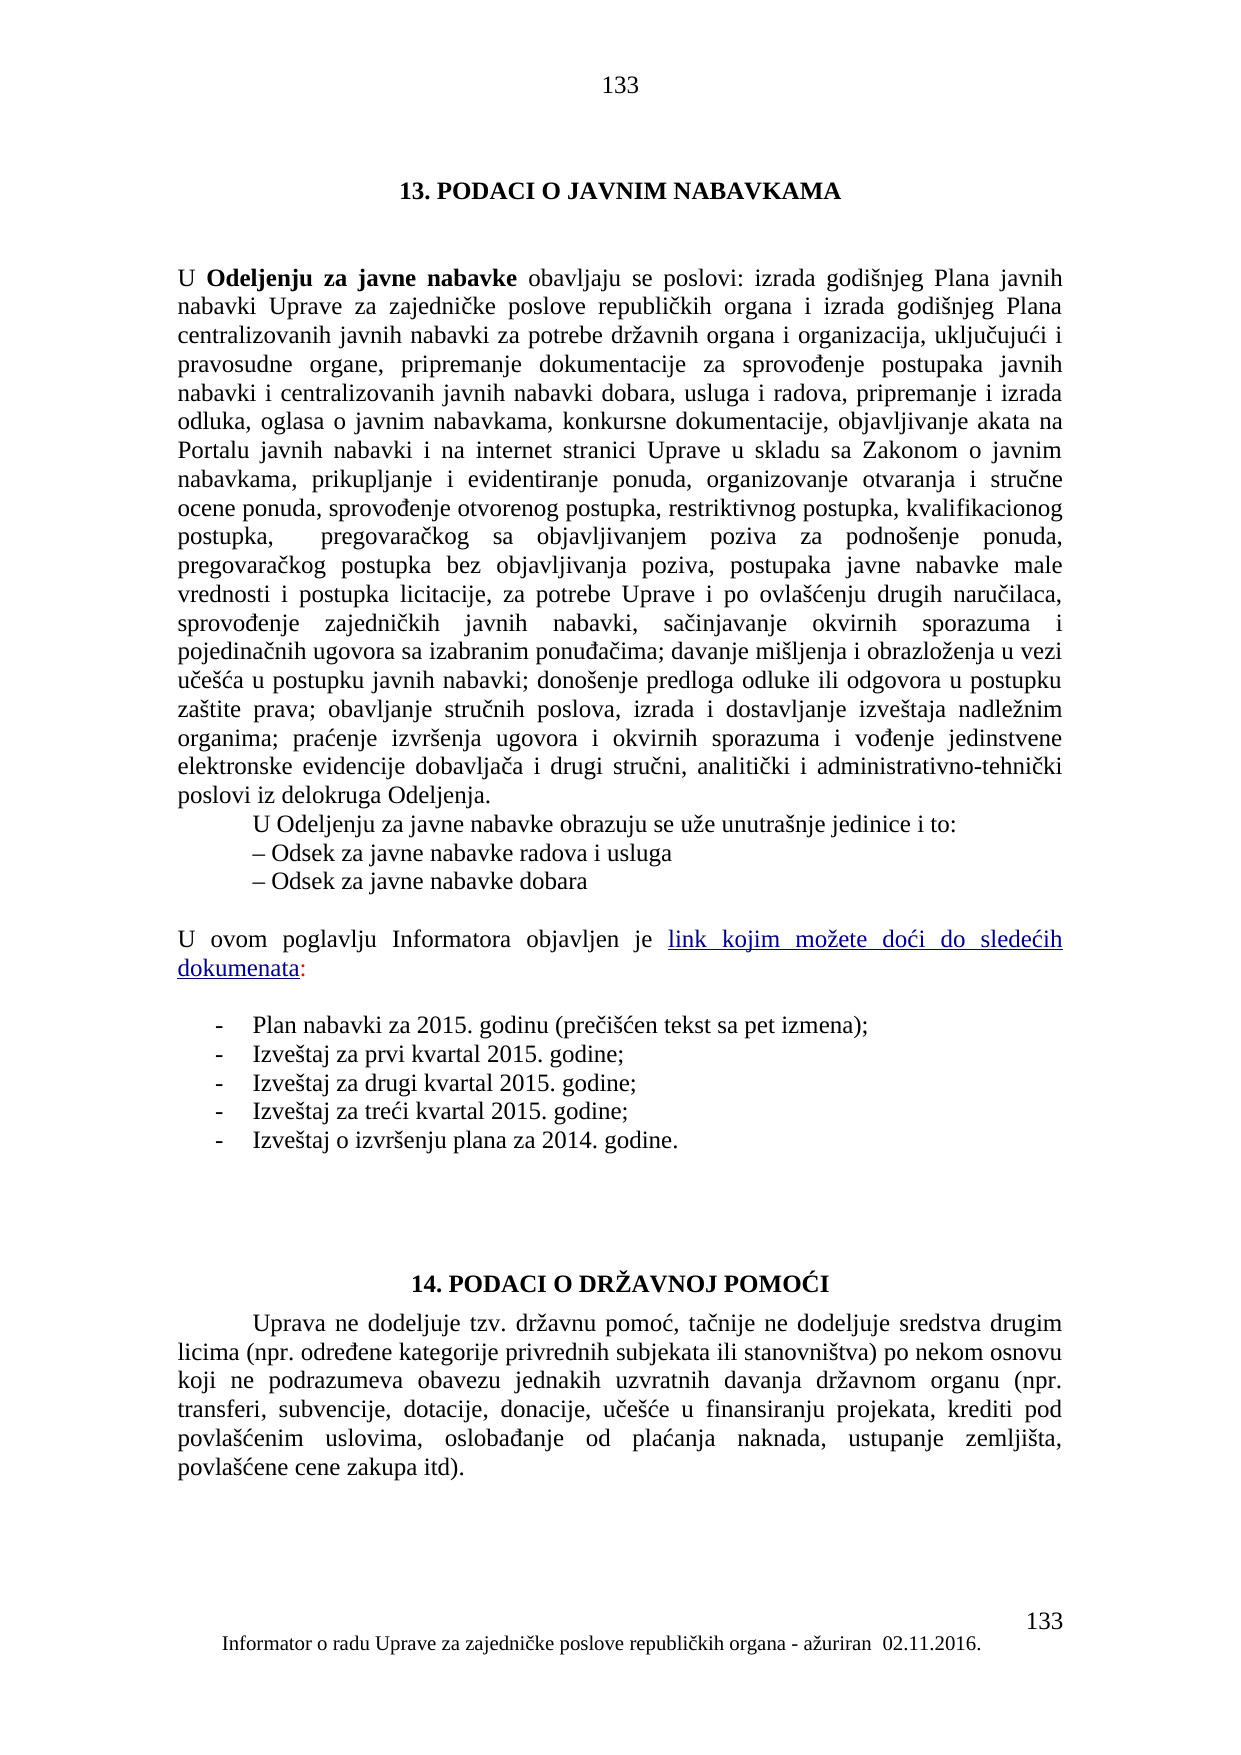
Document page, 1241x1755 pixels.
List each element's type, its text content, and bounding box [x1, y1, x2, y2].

list Izveštaj za prvi kvartal 2015. godine; [215, 1039, 1063, 1068]
text 13. PODACI O JAVNIM NABAVKAMA [177, 176, 1063, 205]
list Plan nabavki za 2015. godinu (prečišćen tekst sa pet izmena); [215, 1010, 1063, 1039]
text U Odelјenju za javne nabavke obavlјaju se poslovi: izrada godišnjeg Plana javnih nabavki Uprave za zajedničke poslove republičkih organa i izrada godišnjeg Plana centralizovanih javnih nabavki za potrebe državnih organa i organizacija, uklјučujući i pravosudne organe, pripremanje dokumentacije za sprovođenje postupaka javnih nabavki i centralizovanih javnih nabavki dobara, usluga i radova, pripremanje i izrada odluka, oglasa o javnim nabavkama, konkursne dokumentacije, objavlјivanje akata na Portalu javnih nabavki i na internet stranici Uprave u skladu sa Zakonom o javnim nabavkama, prikuplјanje i evidentiranje ponuda, organizovanje otvaranja i stručne ocene ponuda, sprovođenje otvorenog postupka, restriktivnog postupka, kvalifikacionog postupka, pregovaračkog sa objavlјivanjem poziva za podnošenje ponuda, pregovaračkog postupka bez objavlјivanja poziva, postupaka javne nabavke male vrednosti i postupka licitacije, za potrebe Uprave i po ovlašćenju drugih naručilaca, sprovođenje zajedničkih javnih nabavki, sačinjavanje okvirnih sporazuma i pojedinačnih ugovora sa izabranim ponuđačima; davanje mišlјenja i obrazloženja u vezi učešća u postupku javnih nabavki; donošenje predloga odluke ili odgovora u postupku zaštite prava; obavlјanje stručnih poslova, izrada i dostavlјanje izveštaja nadležnim organima; praćenje izvršenja ugovora i okvirnih sporazuma i vođenje jedinstvene elektronske evidencije dobavlјača i drugi stručni, analitički i administrativno-tehnički poslovi iz delokruga Odelјenja. [177, 263, 1063, 809]
text U Odelјenju za javne nabavke obrazuju se uže unutrašnje jedinice i to: [177, 809, 1063, 838]
text 14. PODACI O DRŽAVNOJ POMOĆI [177, 1269, 1063, 1298]
text Uprava ne dodelјuje tzv. državnu pomoć, tačnije ne dodelјuje sredstva drugim licima (npr. određene kategorije privrednih subjekata ili stanovništva) po nekom osnovu koji ne podrazumeva obavezu jednakih uzvratnih davanja državnom organu (npr. transferi, subvencije, dotacije, donacije, učešće u finansiranju projekata, krediti pod povlašćenim uslovima, oslobađanje od plaćanja naknada, ustupanje zemlјišta, povlašćene cene zakupa itd). [177, 1308, 1063, 1481]
text – Odsek za javne nabavke dobara [177, 866, 1063, 895]
text U ovom poglavlјu Informatora objavlјen je link kojim možete doći do sledećih dokumenata: [177, 924, 1063, 981]
list Izveštaj o izvršenju plana za 2014. godine. [215, 1125, 1063, 1154]
text – Odsek za javne nabavke radova i usluga [177, 838, 1063, 866]
list Izveštaj za drugi kvartal 2015. godine; [215, 1068, 1063, 1096]
list Izveštaj za treći kvartal 2015. godine; [215, 1096, 1063, 1125]
